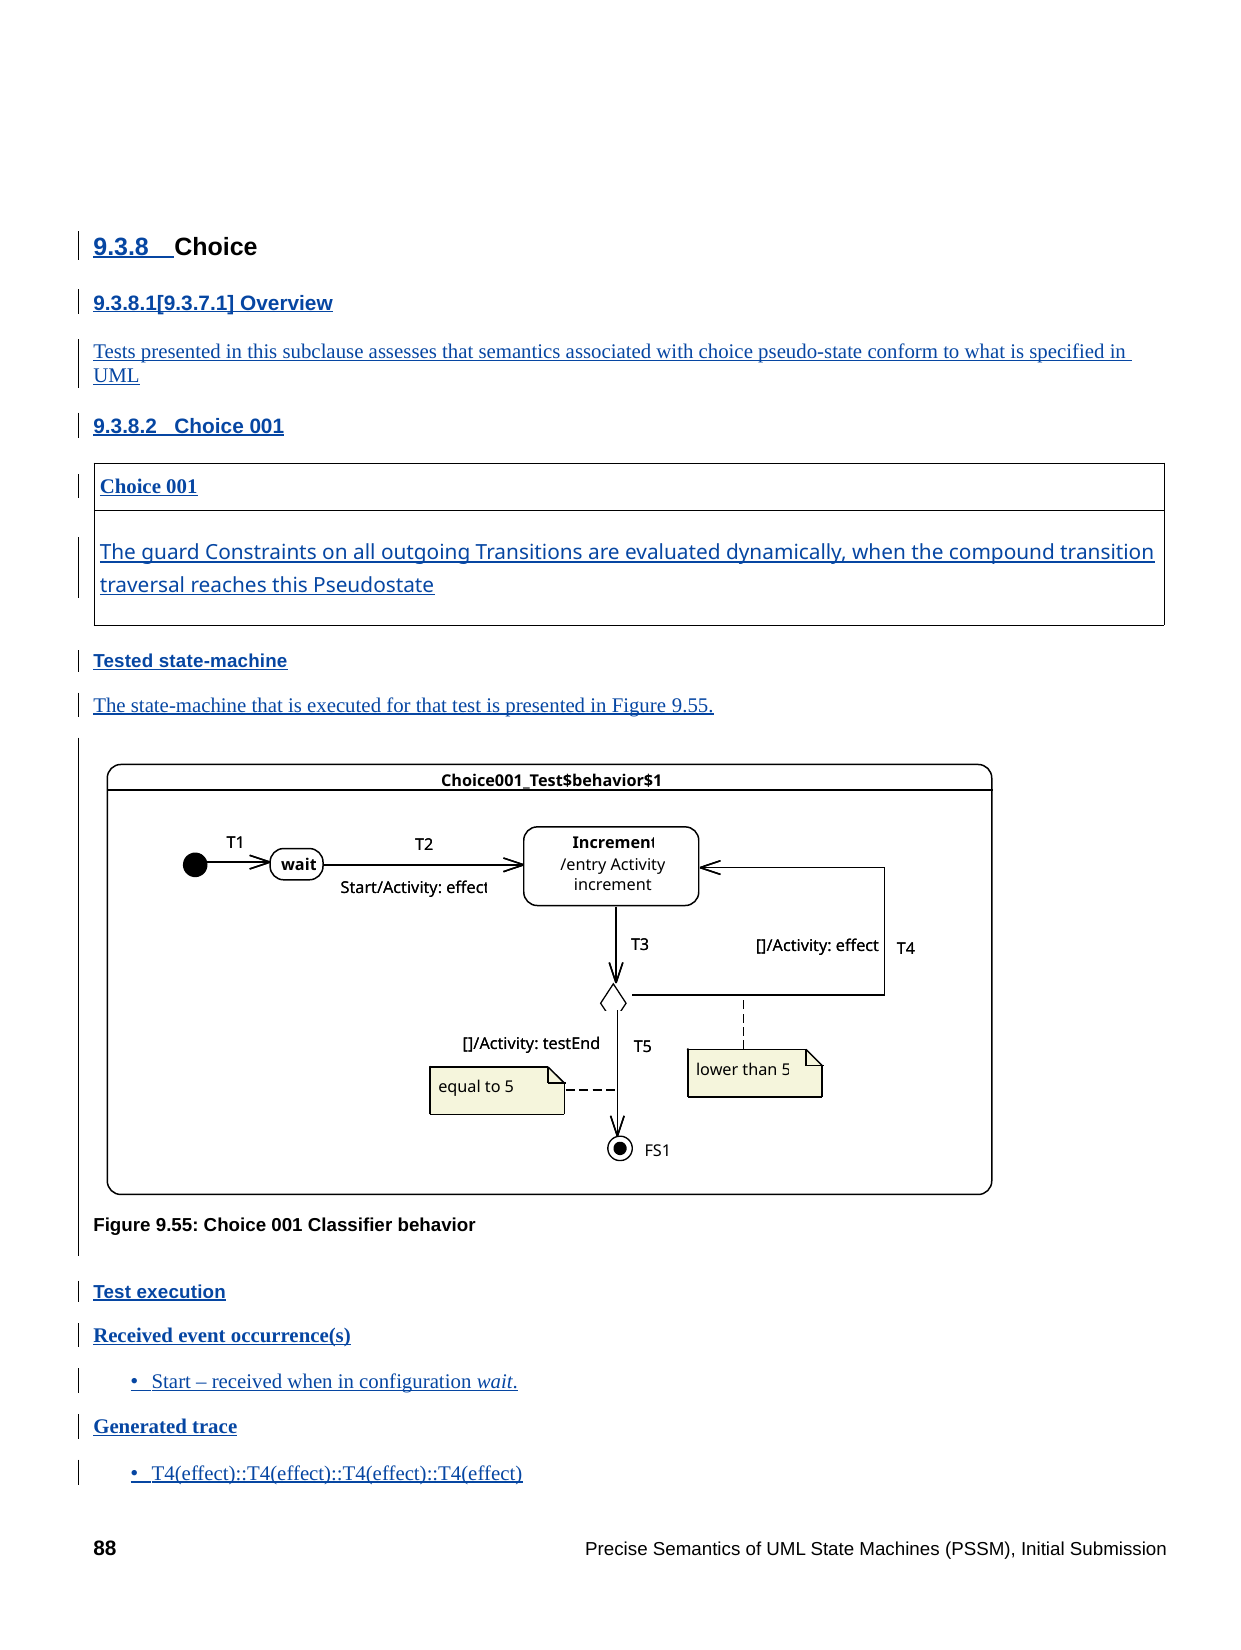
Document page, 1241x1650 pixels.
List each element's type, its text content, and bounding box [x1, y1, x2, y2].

text Received event occurrence(s) [93, 1323, 1164, 1347]
list T4(effect)::T4(effect)::T4(effect)::T4(effect) [131, 1459, 1164, 1484]
subtitle Overview [93, 289, 1164, 314]
table_header Choice 001 [95, 464, 1164, 510]
text The state-machine that is executed for that test is presented in Figure 9.55. [93, 693, 1164, 717]
subtitle Choice [93, 231, 1164, 260]
list Start – received when in configuration wait. [131, 1368, 1164, 1393]
table_cell The guard Constraints on all outgoing Transitions are evaluated dynamically, when the compound transition traversal reaches this Pseudostate [95, 511, 1164, 625]
text Tests presented in this subclause assesses that semantics associated with choice pseudo-state conform to what is specified in UML [93, 339, 1164, 387]
text Figure 9.55: Choice 001 Classifier behavior [93, 750, 1007, 1235]
text Generated trace [93, 1414, 1164, 1438]
subtitle Tested state-machine [93, 650, 1164, 672]
subtitle Test execution [93, 1281, 1164, 1302]
subtitle Choice 001 [93, 412, 1164, 437]
